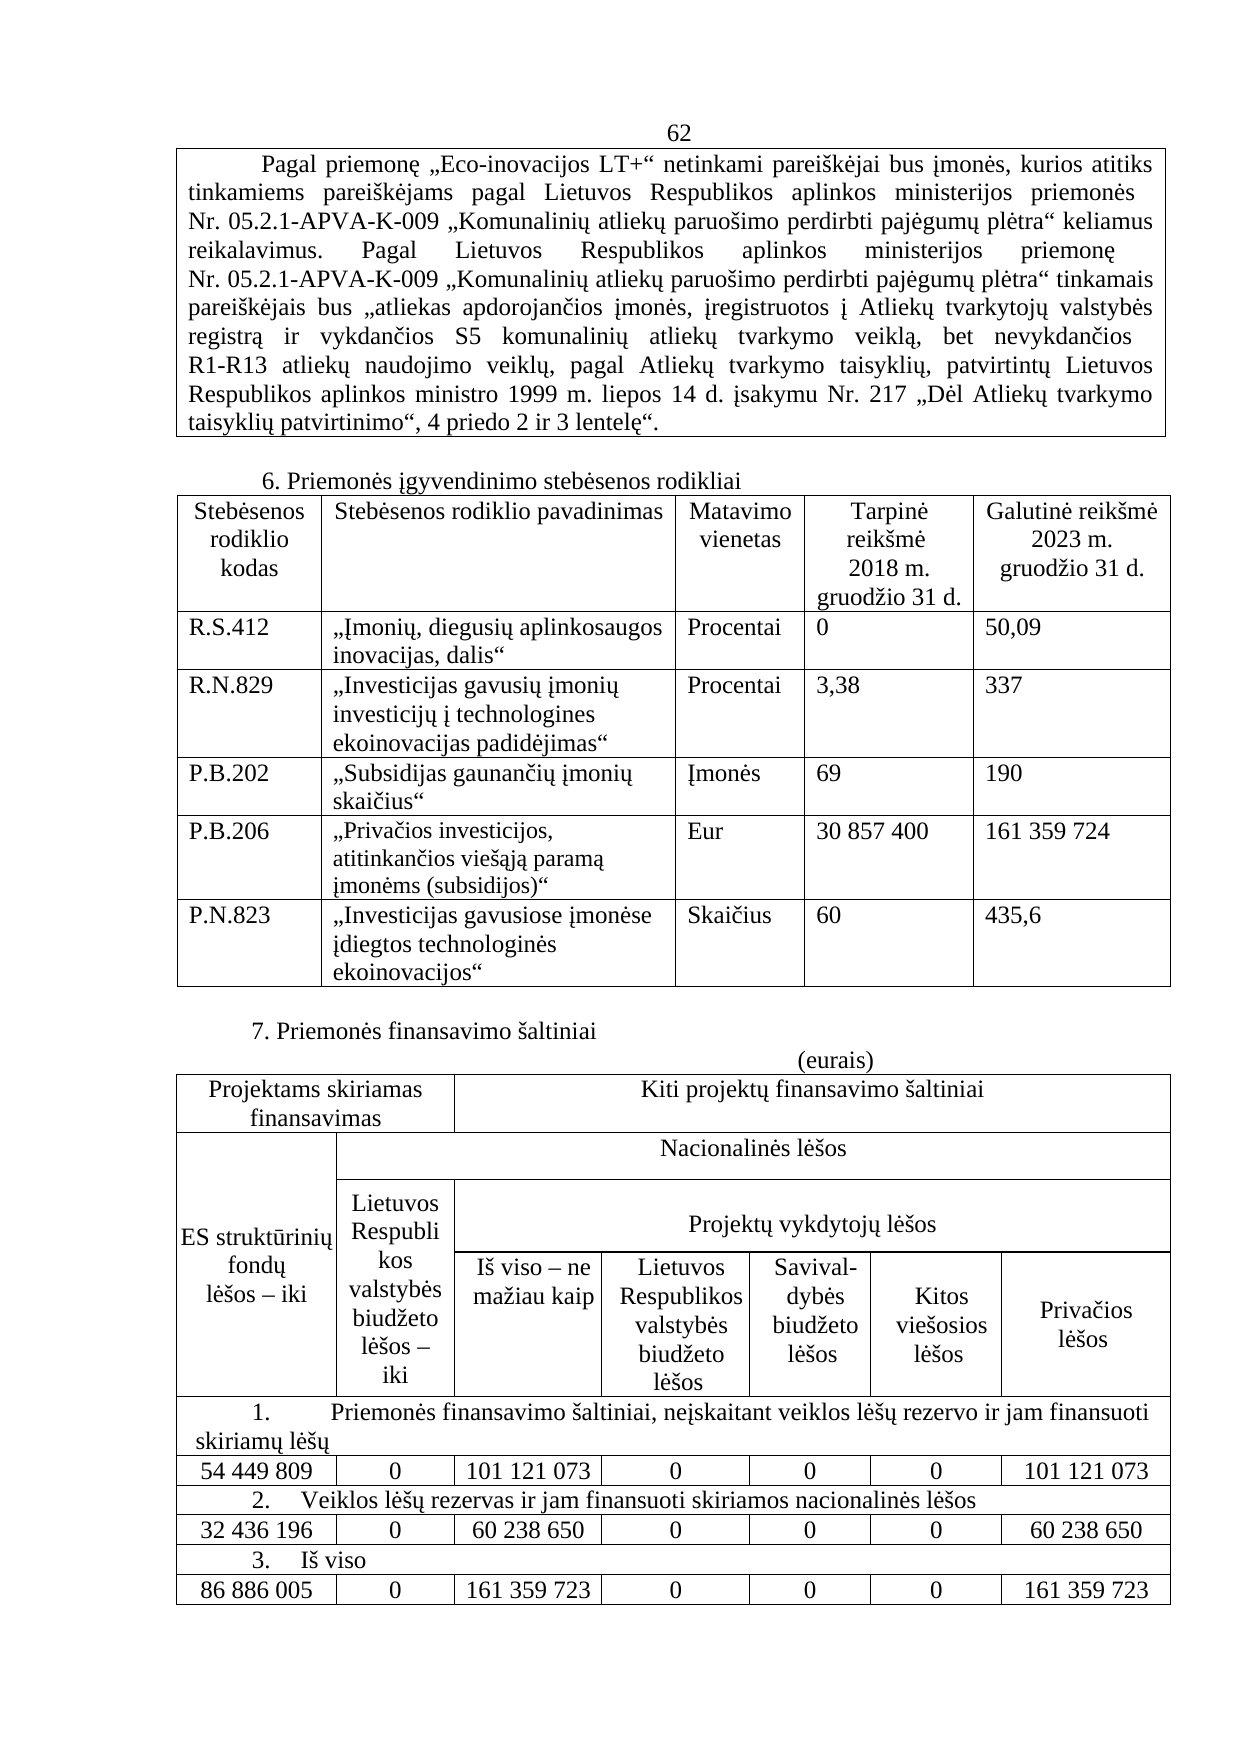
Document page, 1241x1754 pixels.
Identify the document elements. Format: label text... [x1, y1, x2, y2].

table_cell Lietuvos Respublikos valstybės biudžeto lėšos – iki [337, 1180, 454, 1396]
table_header Tarpinė reikšmė 2018 m. gruodžio 31 d. [805, 496, 973, 611]
text (eurais) [177, 1045, 904, 1073]
table_header Pagal priemonę „Eco-inovacijos LT+“ netinkami pareiškėjai bus įmonės, kurios atitiks tinkamiems pareiškėjams pagal Lietuvos Respublikos aplinkos ministerijos priemonės Nr. 05.2.1-APVA-K-009 „Komunalinių atliekų paruošimo perdirbti pajėgumų plėtra“ keliamus reikalavimus. Pagal Lietuvos Respublikos aplinkos ministerijos priemonę Nr. 05.2.1-APVA-K-009 „Komunalinių atliekų paruošimo perdirbti pajėgumų plėtra“ tinkamais pareiškėjais bus „atliekas apdorojančios įmonės, įregistruotos į Atliekų tvarkytojų valstybės registrą ir vykdančios S5 komunalinių atliekų tvarkymo veiklą, bet nevykdančios R1-R13 atliekų naudojimo veiklų, pagal Atliekų tvarkymo taisyklių, patvirtintų Lietuvos Respublikos aplinkos ministro 1999 m. liepos 14 d. įsakymu Nr. 217 „Dėl Atliekų tvarkymo taisyklių patvirtinimo“, 4 priedo 2 ir 3 lentelę“. [177, 149, 1165, 436]
table_cell Projektų vykdytojų lėšos [455, 1180, 1170, 1251]
table_cell 161 359 723 [1002, 1575, 1170, 1604]
table_cell 190 [974, 758, 1170, 815]
table_cell 101 121 073 [1002, 1456, 1170, 1484]
table_header Stebėsenos rodiklio kodas [178, 496, 321, 611]
table_cell 435,6 [974, 900, 1170, 986]
table_cell 161 359 723 [455, 1575, 601, 1604]
table_cell Įmonės [676, 758, 804, 815]
table_cell „Subsidijas gaunančių įmonių skaičius“ [322, 758, 675, 815]
table_cell Eur [676, 816, 804, 899]
table_cell 32 436 196 [177, 1515, 336, 1544]
table_cell 0 [805, 612, 973, 669]
table_cell Procentai [676, 670, 804, 757]
table_cell 0 [750, 1456, 870, 1484]
table_cell R.N.829 [178, 670, 321, 757]
table_cell 50,09 [974, 612, 1170, 669]
table_cell 161 359 724 [974, 816, 1170, 899]
table_cell Skaičius [676, 900, 804, 986]
table_cell Privačios lėšos [1002, 1253, 1170, 1396]
table_cell 0 [337, 1575, 454, 1604]
table_cell 60 [805, 900, 973, 986]
table_cell 0 [871, 1456, 1001, 1484]
table_header Kiti projektų finansavimo šaltiniai [455, 1075, 1170, 1132]
table_cell Nacionalinės lėšos [337, 1133, 1170, 1179]
table_header Projektams skiriamas finansavimas [177, 1075, 454, 1132]
table_cell 3,38 [805, 670, 973, 757]
table_header Galutinė reikšmė 2023 m. gruodžio 31 d. [974, 496, 1170, 611]
table_cell Savival-dybės biudžeto lėšos [750, 1253, 870, 1396]
table_cell R.S.412 [178, 612, 321, 669]
text 7. Priemonės finansavimo šaltiniai [251, 1016, 1181, 1045]
table_cell 86 886 005 [177, 1575, 336, 1604]
table_cell 30 857 400 [805, 816, 973, 899]
table_cell 60 238 650 [1002, 1515, 1170, 1544]
table_header Matavimo vienetas [676, 496, 804, 611]
table_cell 0 [602, 1456, 749, 1484]
table_cell „Investicijas gavusių įmonių investicijų į technologines ekoinovacijas padidėjimas“ [322, 670, 675, 757]
table_cell 2. Veiklos lėšų rezervas ir jam finansuoti skiriamos nacionalinės lėšos [177, 1486, 1170, 1514]
table_cell 69 [805, 758, 973, 815]
table_cell Procentai [676, 612, 804, 669]
table_cell Lietuvos Respublikos valstybės biudžeto lėšos [602, 1253, 749, 1396]
table_cell P.B.202 [178, 758, 321, 815]
table_cell 0 [750, 1575, 870, 1604]
table_cell 0 [602, 1515, 749, 1544]
table_cell 337 [974, 670, 1170, 757]
table_cell Iš viso – ne mažiau kaip [455, 1253, 601, 1396]
table_cell 1. Priemonės finansavimo šaltiniai, neįskaitant veiklos lėšų rezervo ir jam finansuoti skiriamų lėšų [177, 1397, 1170, 1455]
table_cell 0 [750, 1515, 870, 1544]
table_cell 60 238 650 [455, 1515, 601, 1544]
table_cell 54 449 809 [177, 1456, 336, 1484]
table_cell 0 [337, 1456, 454, 1484]
table_cell 101 121 073 [455, 1456, 601, 1484]
table_cell 0 [871, 1515, 1001, 1544]
table_cell „Privačios investicijos, atitinkančios viešąją paramą įmonėms (subsidijos)“ [322, 816, 675, 899]
table_cell 0 [871, 1575, 1001, 1604]
text 6. Priemonės įgyvendinimo stebėsenos rodikliai [177, 466, 1181, 495]
table_cell P.B.206 [178, 816, 321, 899]
table_cell 0 [602, 1575, 749, 1604]
table_cell 0 [337, 1515, 454, 1544]
table_cell 3. Iš viso [177, 1545, 1170, 1574]
table_header Stebėsenos rodiklio pavadinimas [322, 496, 675, 611]
table_cell Kitos viešosios lėšos [871, 1253, 1001, 1396]
table_cell P.N.823 [178, 900, 321, 986]
table_cell ES struktūrinių fondų lėšos – iki [177, 1133, 336, 1396]
table_cell „Įmonių, diegusių aplinkosaugos inovacijas, dalis“ [322, 612, 675, 669]
table_cell „Investicijas gavusiose įmonėse įdiegtos technologinės ekoinovacijos“ [322, 900, 675, 986]
